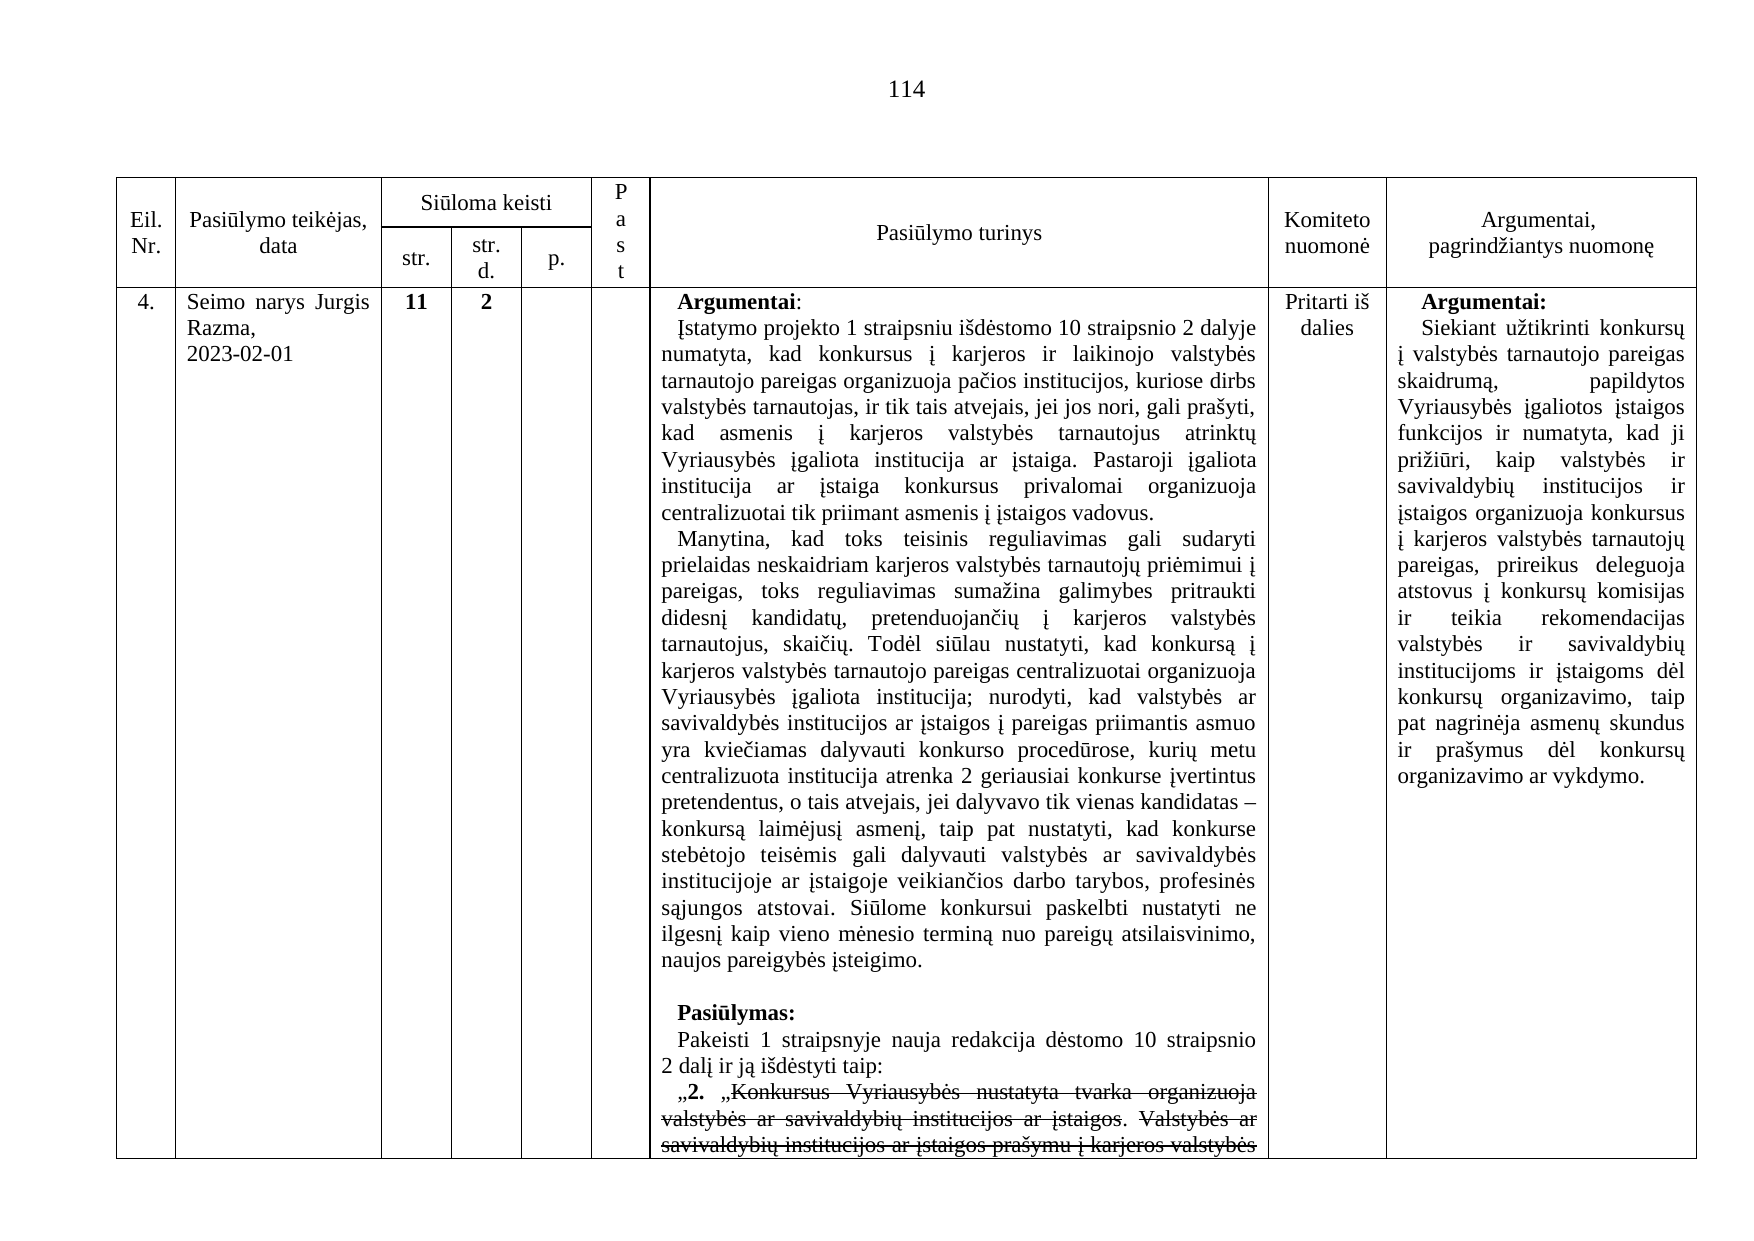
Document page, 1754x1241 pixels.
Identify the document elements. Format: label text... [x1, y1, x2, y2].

table_header Argumentai, pagrindžiantys nuomonę [1387, 178, 1696, 287]
table_cell Pritarti iš dalies [1269, 288, 1386, 1157]
table_header Pasiūlymo turinys [651, 178, 1268, 287]
table_cell p. [522, 228, 591, 287]
table_cell 4. [117, 288, 175, 1157]
table_cell Seimo narys Jurgis Razma, 2023-02-01 [176, 288, 381, 1157]
table_header Eil. Nr. [117, 178, 175, 287]
table_header Pasiūlymo teikėjas, data [176, 178, 381, 287]
table_cell Argumentai: Siekiant užtikrinti konkursų į valstybės tarnautojo pareigas skaidrumą, papildytos Vyriausybės įgaliotos įstaigos funkcijos ir numatyta, kad ji prižiūri, kaip valstybės ir savivaldybių institucijos ir įstaigos organizuoja konkursus į karjeros valstybės tarnautojų pareigas, prireikus deleguoja atstovus į konkursų komisijas ir teikia rekomendacijas valstybės ir savivaldybių institucijoms ir įstaigoms dėl konkursų organizavimo, taip pat nagrinėja asmenų skundus ir prašymus dėl konkursų organizavimo ar vykdymo. [1387, 288, 1696, 1157]
table_cell [592, 288, 649, 1157]
table_cell 2 [452, 288, 521, 1157]
table_cell [522, 288, 591, 1157]
table_header Siūloma keisti [382, 178, 591, 226]
table_cell str. d. [452, 228, 521, 287]
table_cell str. [382, 228, 451, 287]
table_header Pastabos [592, 178, 649, 287]
table_cell 11 [382, 288, 451, 1157]
table_header Komiteto nuomonė [1269, 178, 1386, 287]
